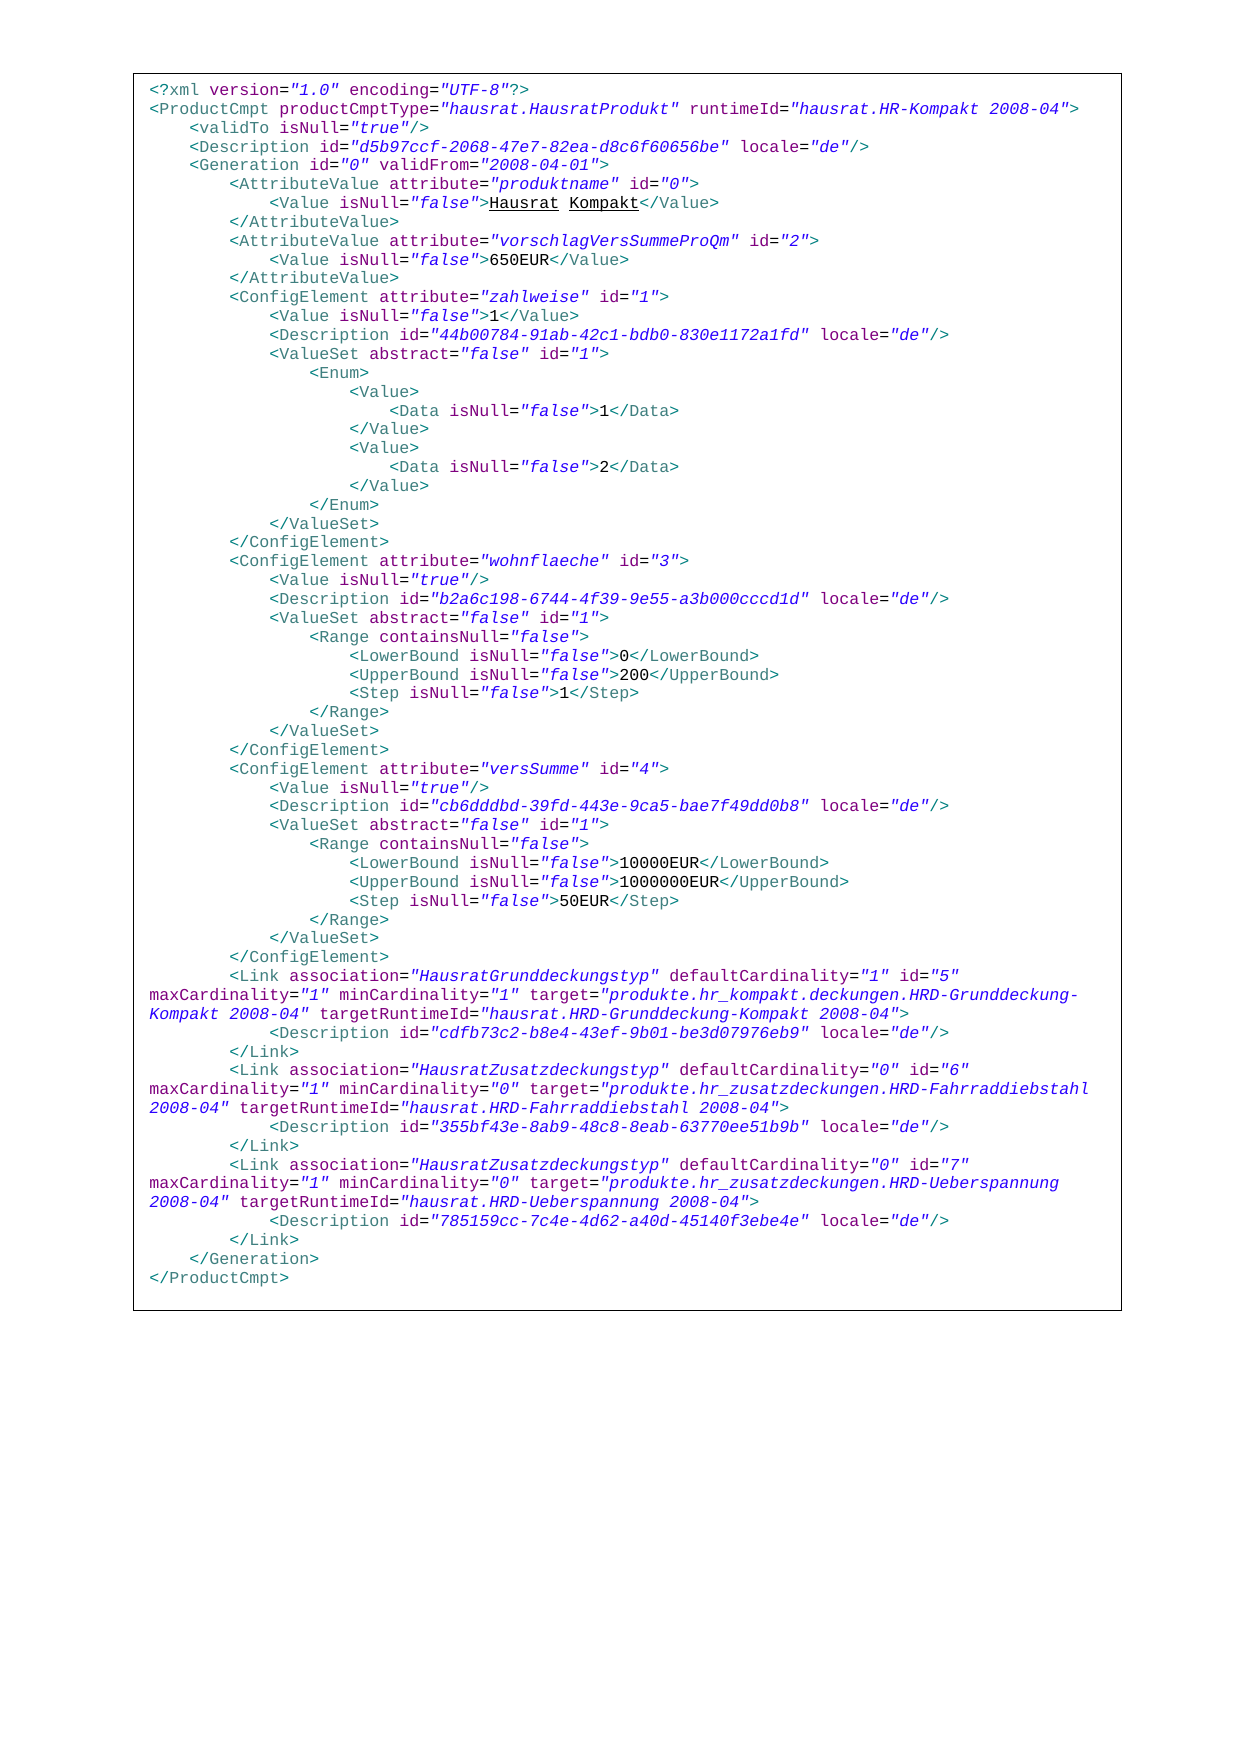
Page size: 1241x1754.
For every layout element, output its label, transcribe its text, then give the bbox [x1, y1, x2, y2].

text <Value isNull="false">1</Value> [149, 308, 1106, 327]
text </Link> [149, 1232, 1106, 1251]
text <Description id="44b00784-91ab-42c1-bdb0-830e1172a1fd" locale="de"/> [149, 327, 1106, 346]
text </Link> [149, 1137, 1106, 1156]
text <?xml version="1.0" encoding="UTF-8"?> [149, 82, 1106, 100]
text <LowerBound isNull="false">0</LowerBound> [149, 647, 1106, 666]
text </ValueSet> [149, 930, 1106, 949]
text <ConfigElement attribute="versSumme" id="4"> [149, 760, 1106, 779]
text <Value isNull="true"/> [149, 779, 1106, 798]
text <ValueSet abstract="false" id="1"> [149, 346, 1106, 364]
text </ConfigElement> [149, 534, 1106, 553]
text <Value isNull="false">Hausrat Kompakt</Value> [149, 195, 1106, 213]
text </Link> [149, 1043, 1106, 1062]
text <Link association="HausratZusatzdeckungstyp" defaultCardinality="0" id="6" maxCardinality="1" minCardinality="0" target="produkte.hr_zusatzdeckungen.HRD-Fahrraddiebstahl 2008-04" targetRuntimeId="hausrat.HRD-Fahrraddiebstahl 2008-04"> [149, 1062, 1106, 1118]
text </AttributeValue> [149, 213, 1106, 232]
text <LowerBound isNull="false">10000EUR</LowerBound> [149, 854, 1106, 873]
text <Value isNull="true"/> [149, 572, 1106, 591]
text <AttributeValue attribute="vorschlagVersSummeProQm" id="2"> [149, 232, 1106, 251]
text <validTo isNull="true"/> [149, 119, 1106, 138]
text </ProductCmpt> [149, 1269, 1106, 1288]
text <Description id="cdfb73c2-b8e4-43ef-9b01-be3d07976eb9" locale="de"/> [149, 1024, 1106, 1043]
text <Data isNull="false">2</Data> [149, 459, 1106, 477]
text <Value isNull="false">650EUR</Value> [149, 251, 1106, 270]
text <UpperBound isNull="false">200</UpperBound> [149, 666, 1106, 685]
text <Description id="cb6dddbd-39fd-443e-9ca5-bae7f49dd0b8" locale="de"/> [149, 798, 1106, 817]
text </ValueSet> [149, 723, 1106, 741]
text </ValueSet> [149, 515, 1106, 534]
text </Enum> [149, 496, 1106, 515]
text <ProductCmpt productCmptType="hausrat.HausratProdukt" runtimeId="hausrat.HR-Kompakt 2008-04"> [149, 100, 1106, 119]
text </Value> [149, 421, 1106, 440]
text <Description id="d5b97ccf-2068-47e7-82ea-d8c6f60656be" locale="de"/> [149, 138, 1106, 157]
text <Description id="b2a6c198-6744-4f39-9e55-a3b000cccd1d" locale="de"/> [149, 591, 1106, 609]
text <Enum> [149, 364, 1106, 383]
text <Link association="HausratZusatzdeckungstyp" defaultCardinality="0" id="7" maxCardinality="1" minCardinality="0" target="produkte.hr_zusatzdeckungen.HRD-Ueberspannung 2008-04" targetRuntimeId="hausrat.HRD-Ueberspannung 2008-04"> [149, 1156, 1106, 1213]
text <Data isNull="false">1</Data> [149, 402, 1106, 421]
text <Range containsNull="false"> [149, 836, 1106, 854]
text <ConfigElement attribute="wohnflaeche" id="3"> [149, 553, 1106, 572]
text </AttributeValue> [149, 270, 1106, 289]
text </ConfigElement> [149, 741, 1106, 760]
text </ConfigElement> [149, 949, 1106, 968]
text <Link association="HausratGrunddeckungstyp" defaultCardinality="1" id="5" maxCardinality="1" minCardinality="1" target="produkte.hr_kompakt.deckungen.HRD-Grunddeckung-Kompakt 2008-04" targetRuntimeId="hausrat.HRD-Grunddeckung-Kompakt 2008-04"> [149, 968, 1106, 1024]
text <Generation id="0" validFrom="2008-04-01"> [149, 157, 1106, 176]
text </Value> [149, 477, 1106, 496]
text <AttributeValue attribute="produktname" id="0"> [149, 176, 1106, 195]
text </Range> [149, 911, 1106, 930]
text <Range containsNull="false"> [149, 628, 1106, 647]
text <Step isNull="false">50EUR</Step> [149, 892, 1106, 911]
text <Description id="785159cc-7c4e-4d62-a40d-45140f3ebe4e" locale="de"/> [149, 1213, 1106, 1232]
text <Value> [149, 440, 1106, 459]
text <Value> [149, 383, 1106, 402]
text <ValueSet abstract="false" id="1"> [149, 609, 1106, 628]
text </Generation> [149, 1251, 1106, 1269]
text <ConfigElement attribute="zahlweise" id="1"> [149, 289, 1106, 308]
text <UpperBound isNull="false">1000000EUR</UpperBound> [149, 873, 1106, 892]
text <ValueSet abstract="false" id="1"> [149, 817, 1106, 836]
text <Step isNull="false">1</Step> [149, 685, 1106, 704]
text <Description id="355bf43e-8ab9-48c8-8eab-63770ee51b9b" locale="de"/> [149, 1118, 1106, 1137]
text </Range> [149, 704, 1106, 723]
